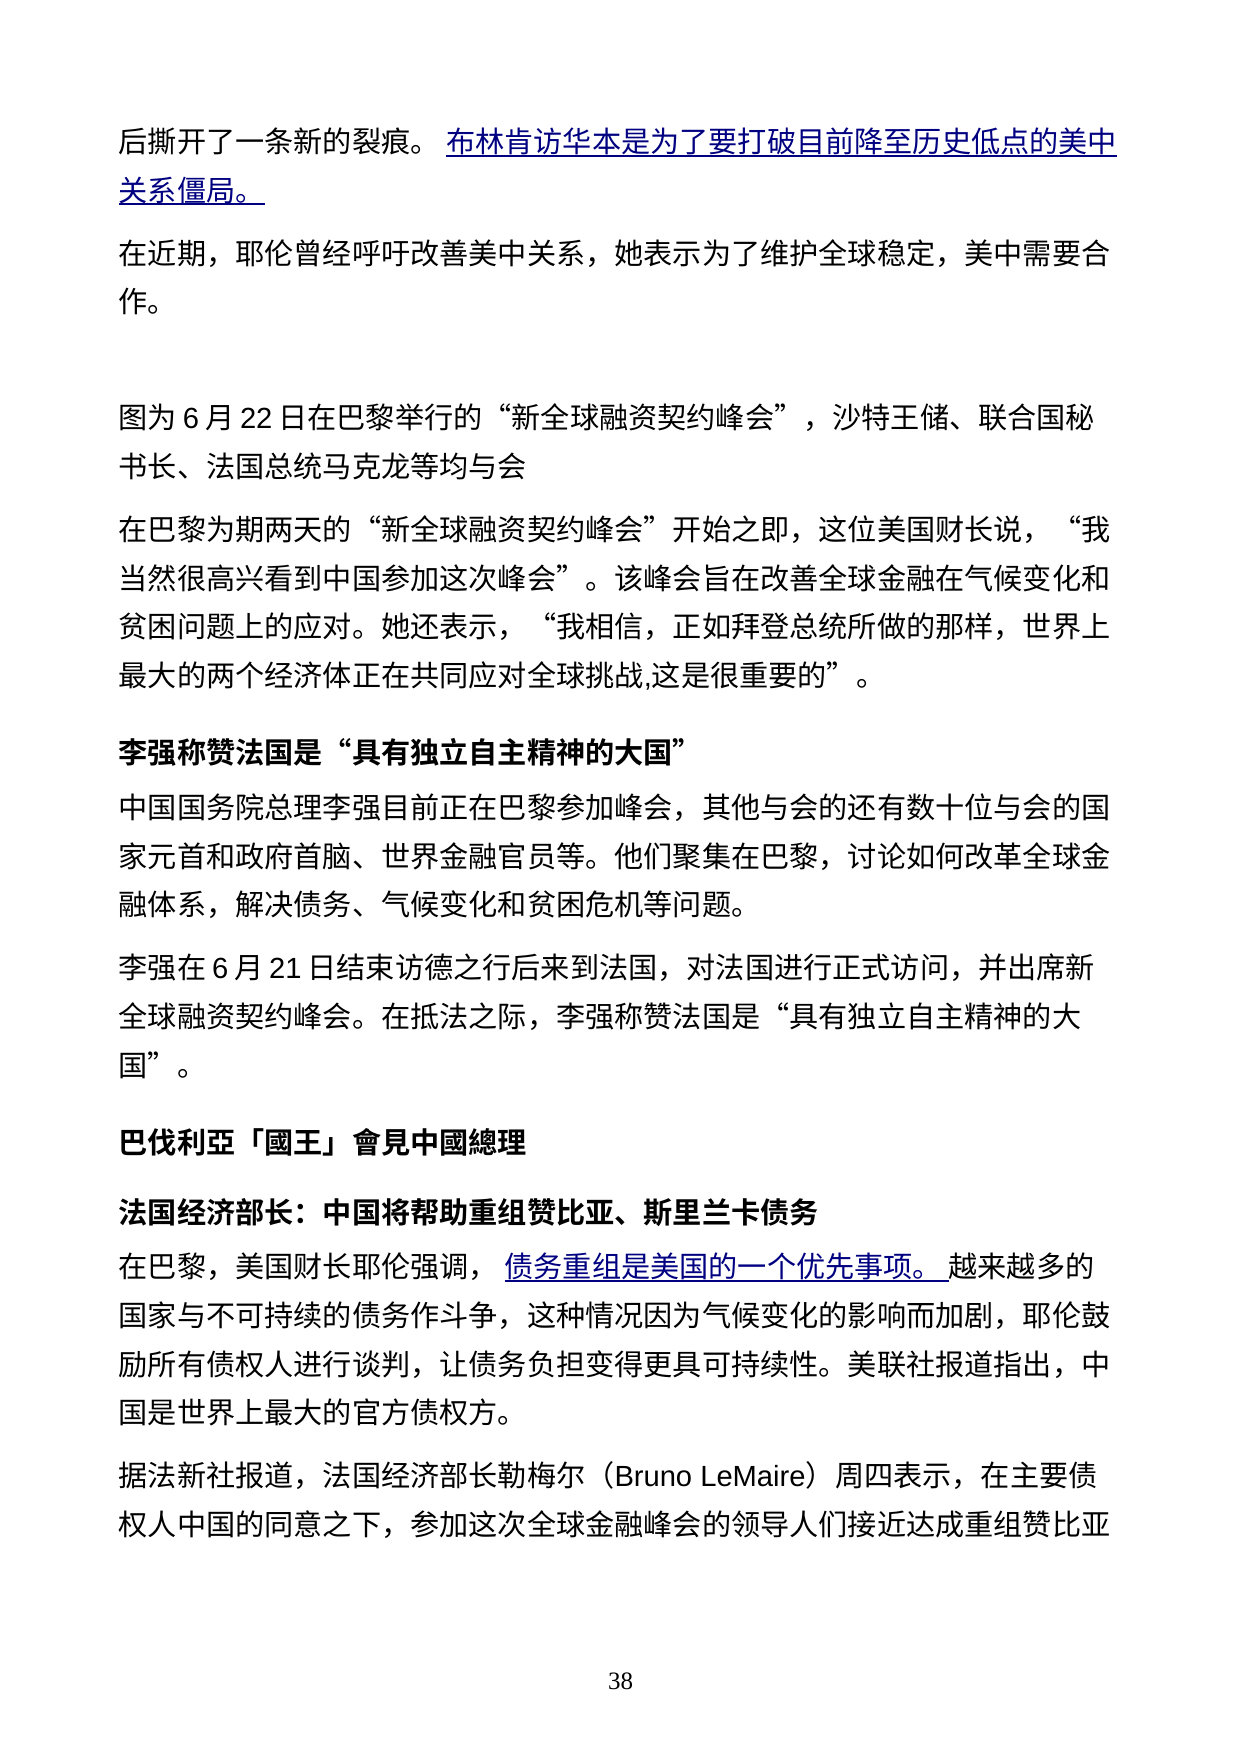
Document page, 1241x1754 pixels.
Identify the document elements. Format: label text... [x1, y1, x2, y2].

text 中国国务院总理李强目前正在巴黎参加峰会，其他与会的还有数十位与会的国家元首和政府首脑、世界金融官员等。他们聚集在巴黎，讨论如何改革全球金融体系，解决债务、气候变化和贫困危机等问题。 [118, 785, 1122, 924]
text 李强在6月21日结束访德之行后来到法国，对法国进行正式访问，并出席新全球融资契约峰会。在抵法之际，李强称赞法国是“具有独立自主精神的大国”。 [118, 945, 1122, 1084]
subtitle 李强称赞法国是“具有独立自主精神的大国” [118, 730, 1122, 772]
text 图为6月22日在巴黎举行的“新全球融资契约峰会”，沙特王储、联合国秘书长、法国总统马克龙等均与会 [118, 395, 1122, 486]
text 据法新社报道，法国经济部长勒梅尔（Bruno LeMaire）周四表示，在主要债权人中国的同意之下，参加这次全球金融峰会的领导人们接近达成重组赞比亚 [118, 1453, 1122, 1543]
text 在近期，耶伦曾经呼吁改善美中关系，她表示为了维护全球稳定，美中需要合作。 [118, 230, 1122, 321]
text 在巴黎，美国财长耶伦强调， 债务重组是美国的一个优先事项。 越来越多的国家与不可持续的债务作斗争，这种情况因为气候变化的影响而加剧，耶伦鼓励所有债权人进行谈判，让债务负担变得更具可持续性。美联社报道指出，中国是世界上最大的官方债权方。 [118, 1244, 1122, 1432]
subtitle 巴伐利亞「國王」會見中國總理 [118, 1120, 1122, 1162]
text 后撕开了一条新的裂痕。 布林肯访华本是为了要打破目前降至历史低点的美中关系僵局。 [118, 118, 1122, 209]
text 在巴黎为期两天的“新全球融资契约峰会”开始之即，这位美国财长说，“我当然很高兴看到中国参加这次峰会”。该峰会旨在改善全球金融在气候变化和贫困问题上的应对。她还表示，“我相信，正如拜登总统所做的那样，世界上最大的两个经济体正在共同应对全球挑战,这是很重要的”。 [118, 507, 1122, 694]
subtitle 法国经济部长：中国将帮助重组赞比亚、斯里兰卡债务 [118, 1189, 1122, 1231]
